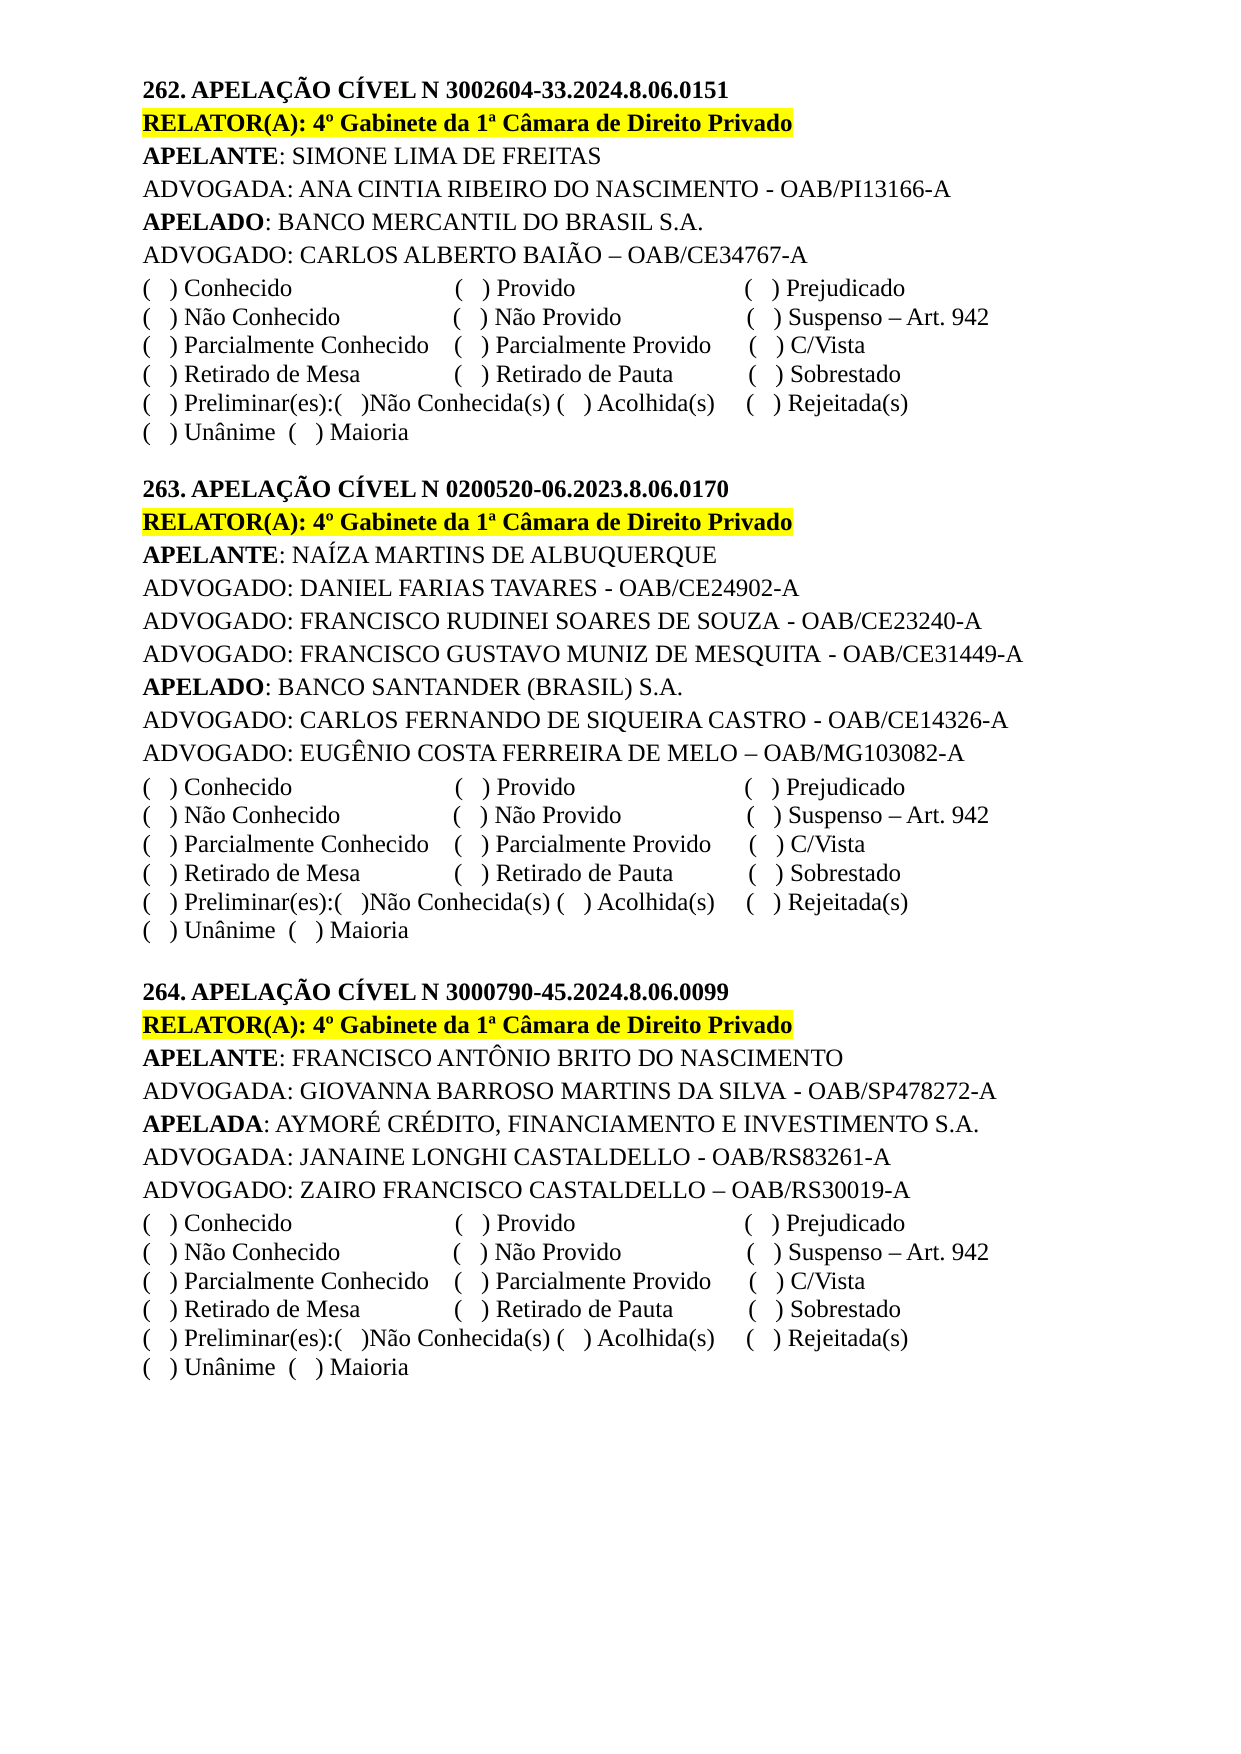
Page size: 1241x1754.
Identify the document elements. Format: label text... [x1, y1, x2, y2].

text ( ) Retirado de Mesa ( ) Retirado de Pauta ( ) Sobrestado [142, 359, 1158, 388]
text ( ) Retirado de Mesa ( ) Retirado de Pauta ( ) Sobrestado [142, 858, 1158, 887]
text ( ) Conhecido ( ) Provido ( ) Prejudicado [142, 1208, 1141, 1237]
text 264. APELAÇÃO CÍVEL N 3000790-45.2024.8.06.0099 RELATOR(A): 4º Gabinete da 1ª Câmara de Direito Privado APELANTE: FRANCISCO ANTÔNIO BRITO DO NASCIMENTO ADVOGADA: GIOVANNA BARROSO MARTINS DA SILVA - OAB/SP478272-A APELADA: AYMORÉ CRÉDITO, FINANCIAMENTO E INVESTIMENTO S.A. ADVOGADA: JANAINE LONGHI CASTALDELLO - OAB/RS83261-A ADVOGADO: ZAIRO FRANCISCO CASTALDELLO – OAB/RS30019-A [142, 944, 1141, 1204]
text ( ) Unânime ( ) Maioria [142, 915, 1158, 944]
text ( ) Não Conhecido ( ) Não Provido ( ) Suspenso – Art. 942 [142, 1237, 1158, 1266]
text ( ) Conhecido ( ) Provido ( ) Prejudicado [142, 772, 1141, 800]
text ( ) Preliminar(es):( )Não Conhecida(s) ( ) Acolhida(s) ( ) Rejeitada(s) [142, 388, 1158, 417]
text ( ) Preliminar(es):( )Não Conhecida(s) ( ) Acolhida(s) ( ) Rejeitada(s) [142, 887, 1158, 915]
text ( ) Não Conhecido ( ) Não Provido ( ) Suspenso – Art. 942 [142, 302, 1158, 331]
text ( ) Conhecido ( ) Provido ( ) Prejudicado [142, 273, 1141, 302]
text 263. APELAÇÃO CÍVEL N 0200520-06.2023.8.06.0170 RELATOR(A): 4º Gabinete da 1ª Câmara de Direito Privado APELANTE: NAÍZA MARTINS DE ALBUQUERQUE ADVOGADO: DANIEL FARIAS TAVARES - OAB/CE24902-A ADVOGADO: FRANCISCO RUDINEI SOARES DE SOUZA - OAB/CE23240-A ADVOGADO: FRANCISCO GUSTAVO MUNIZ DE MESQUITA - OAB/CE31449-A APELADO: BANCO SANTANDER (BRASIL) S.A. ADVOGADO: CARLOS FERNANDO DE SIQUEIRA CASTRO - OAB/CE14326-A ADVOGADO: EUGÊNIO COSTA FERREIRA DE MELO – OAB/MG103082-A [142, 474, 1141, 767]
text ( ) Parcialmente Conhecido ( ) Parcialmente Provido ( ) C/Vista [142, 829, 1158, 858]
text ( ) Parcialmente Conhecido ( ) Parcialmente Provido ( ) C/Vista [142, 1266, 1158, 1294]
text 262. APELAÇÃO CÍVEL N 3002604-33.2024.8.06.0151 RELATOR(A): 4º Gabinete da 1ª Câmara de Direito Privado APELANTE: SIMONE LIMA DE FREITAS ADVOGADA: ANA CINTIA RIBEIRO DO NASCIMENTO - OAB/PI13166-A APELADO: BANCO MERCANTIL DO BRASIL S.A. ADVOGADO: CARLOS ALBERTO BAIÃO – OAB/CE34767-A [142, 75, 1141, 269]
text ( ) Unânime ( ) Maioria [142, 1352, 1158, 1381]
text ( ) Unânime ( ) Maioria [142, 417, 1158, 446]
text ( ) Parcialmente Conhecido ( ) Parcialmente Provido ( ) C/Vista [142, 331, 1158, 359]
text ( ) Retirado de Mesa ( ) Retirado de Pauta ( ) Sobrestado [142, 1294, 1158, 1323]
text ( ) Preliminar(es):( )Não Conhecida(s) ( ) Acolhida(s) ( ) Rejeitada(s) [142, 1323, 1158, 1352]
text ( ) Não Conhecido ( ) Não Provido ( ) Suspenso – Art. 942 [142, 800, 1158, 829]
